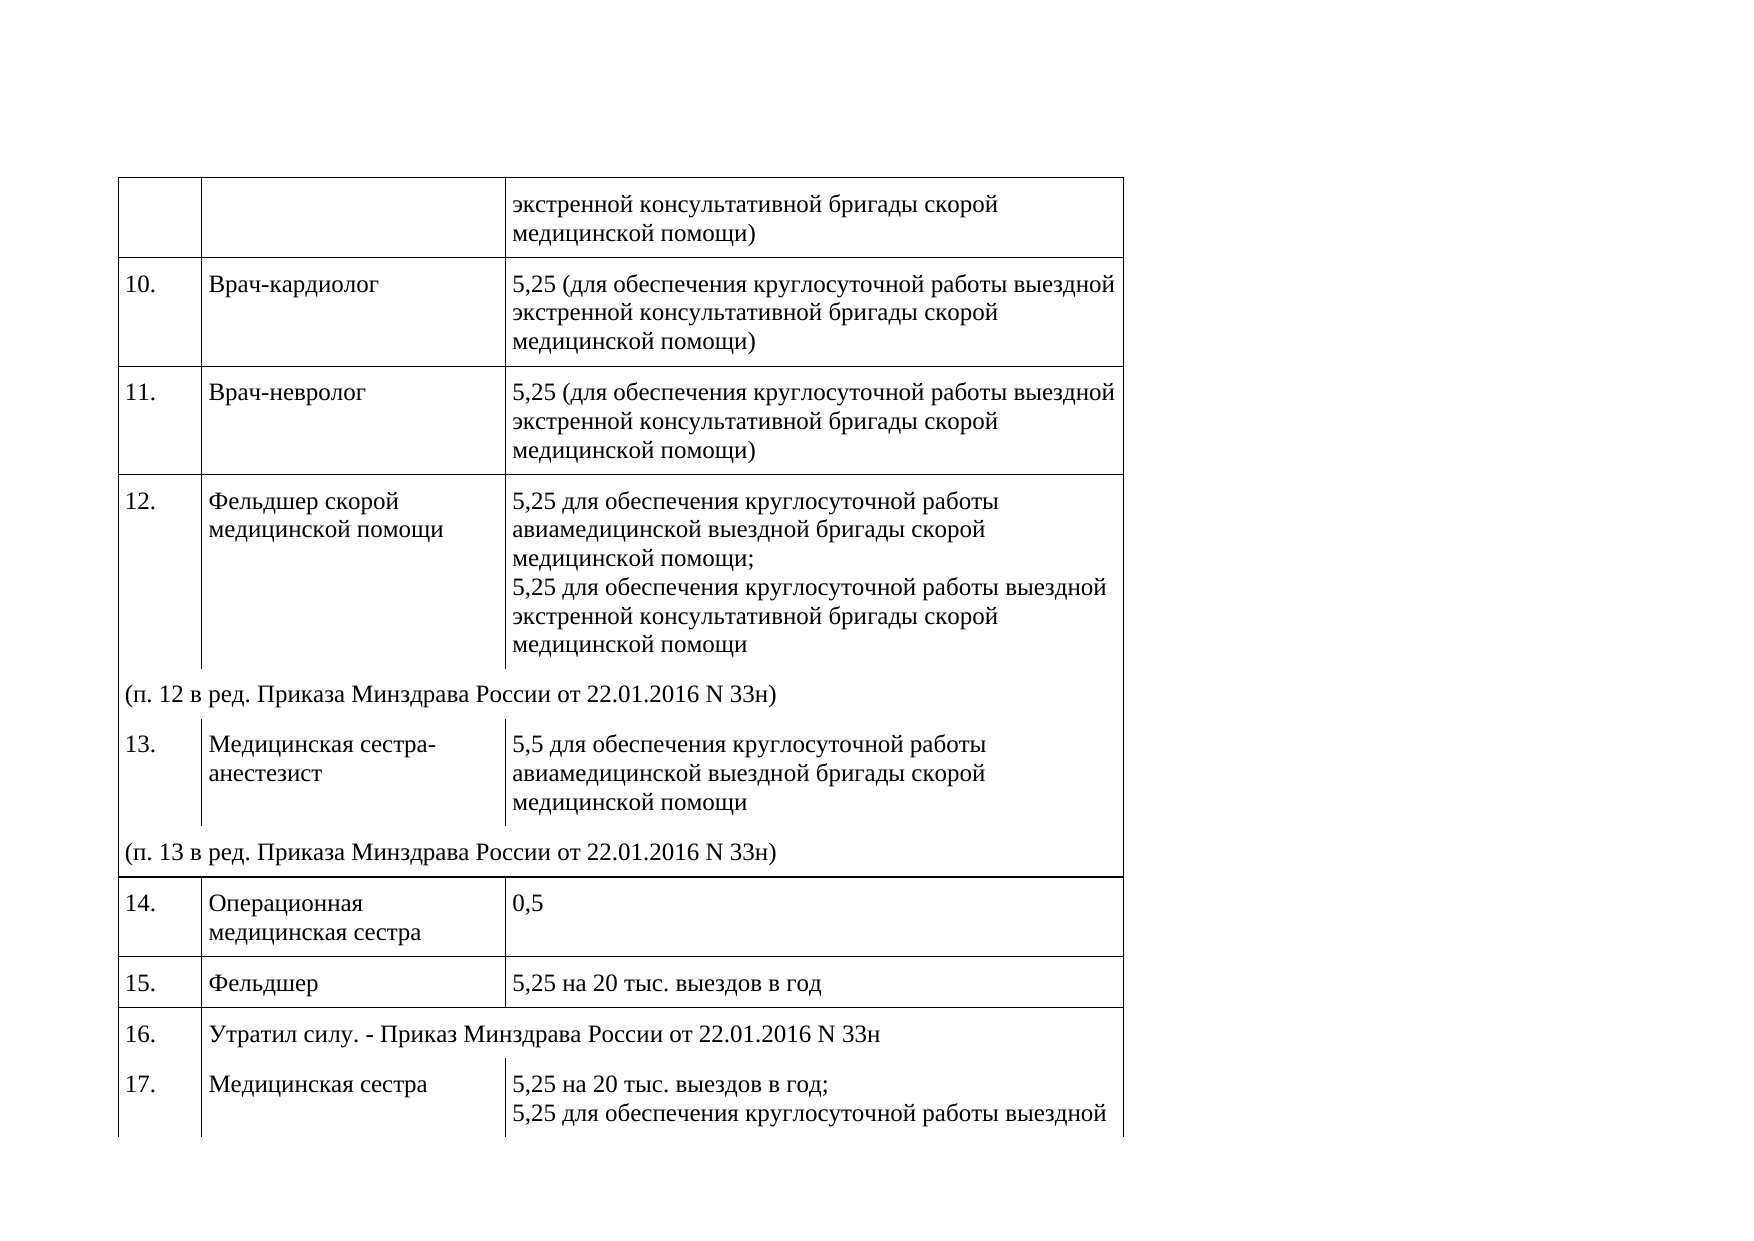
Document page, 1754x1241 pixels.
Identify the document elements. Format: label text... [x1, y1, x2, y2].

table_cell Утратил силу. - Приказ Минздрава России от 22.01.2016 N 33н [202, 1008, 1123, 1058]
table_cell Медицинская сестра-анестезист [202, 719, 505, 826]
table_cell 5,25 на 20 тыс. выездов в год [506, 957, 1123, 1007]
table_cell Врач-кардиолог [202, 258, 505, 366]
table_cell 5,25 на 20 тыс. выездов в год; 5,25 для обеспечения круглосуточной работы выездной [506, 1058, 1123, 1137]
table_cell 17. [119, 1058, 201, 1137]
table_cell Фельдшер [202, 957, 505, 1007]
table_cell 13. [119, 719, 201, 826]
table_cell 10. [119, 258, 201, 366]
table_cell 5,5 для обеспечения круглосуточной работы авиамедицинской выездной бригады скорой медицинской помощи [506, 719, 1123, 826]
table_cell 5,25 (для обеспечения круглосуточной работы выездной экстренной консультативной бригады скорой медицинской помощи) [506, 258, 1123, 366]
table_cell 5,25 для обеспечения круглосуточной работы авиамедицинской выездной бригады скорой медицинской помощи; 5,25 для обеспечения круглосуточной работы выездной экстренной консультативной бригады скорой медицинской помощи [506, 475, 1123, 669]
table_cell 5,25 (для обеспечения круглосуточной работы выездной экстренной консультативной бригады скорой медицинской помощи) [506, 367, 1123, 474]
table_cell 11. [119, 367, 201, 474]
table_cell (п. 12 в ред. Приказа Минздрава России от 22.01.2016 N 33н) [119, 669, 1123, 719]
table_cell [202, 178, 505, 257]
table_cell экстренной консультативной бригады скорой медицинской помощи) [506, 178, 1123, 257]
table_cell 12. [119, 475, 201, 669]
table_cell Фельдшер скорой медицинской помощи [202, 475, 505, 669]
table_cell 16. [119, 1008, 201, 1058]
table_cell Операционная медицинская сестра [202, 878, 505, 956]
table_cell 14. [119, 878, 201, 956]
table_cell Врач-невролог [202, 367, 505, 474]
table_cell Медицинская сестра [202, 1058, 505, 1137]
table_cell 0,5 [506, 878, 1123, 956]
table_cell 15. [119, 957, 201, 1007]
table_cell [119, 178, 201, 257]
table_cell (п. 13 в ред. Приказа Минздрава России от 22.01.2016 N 33н) [119, 826, 1123, 876]
